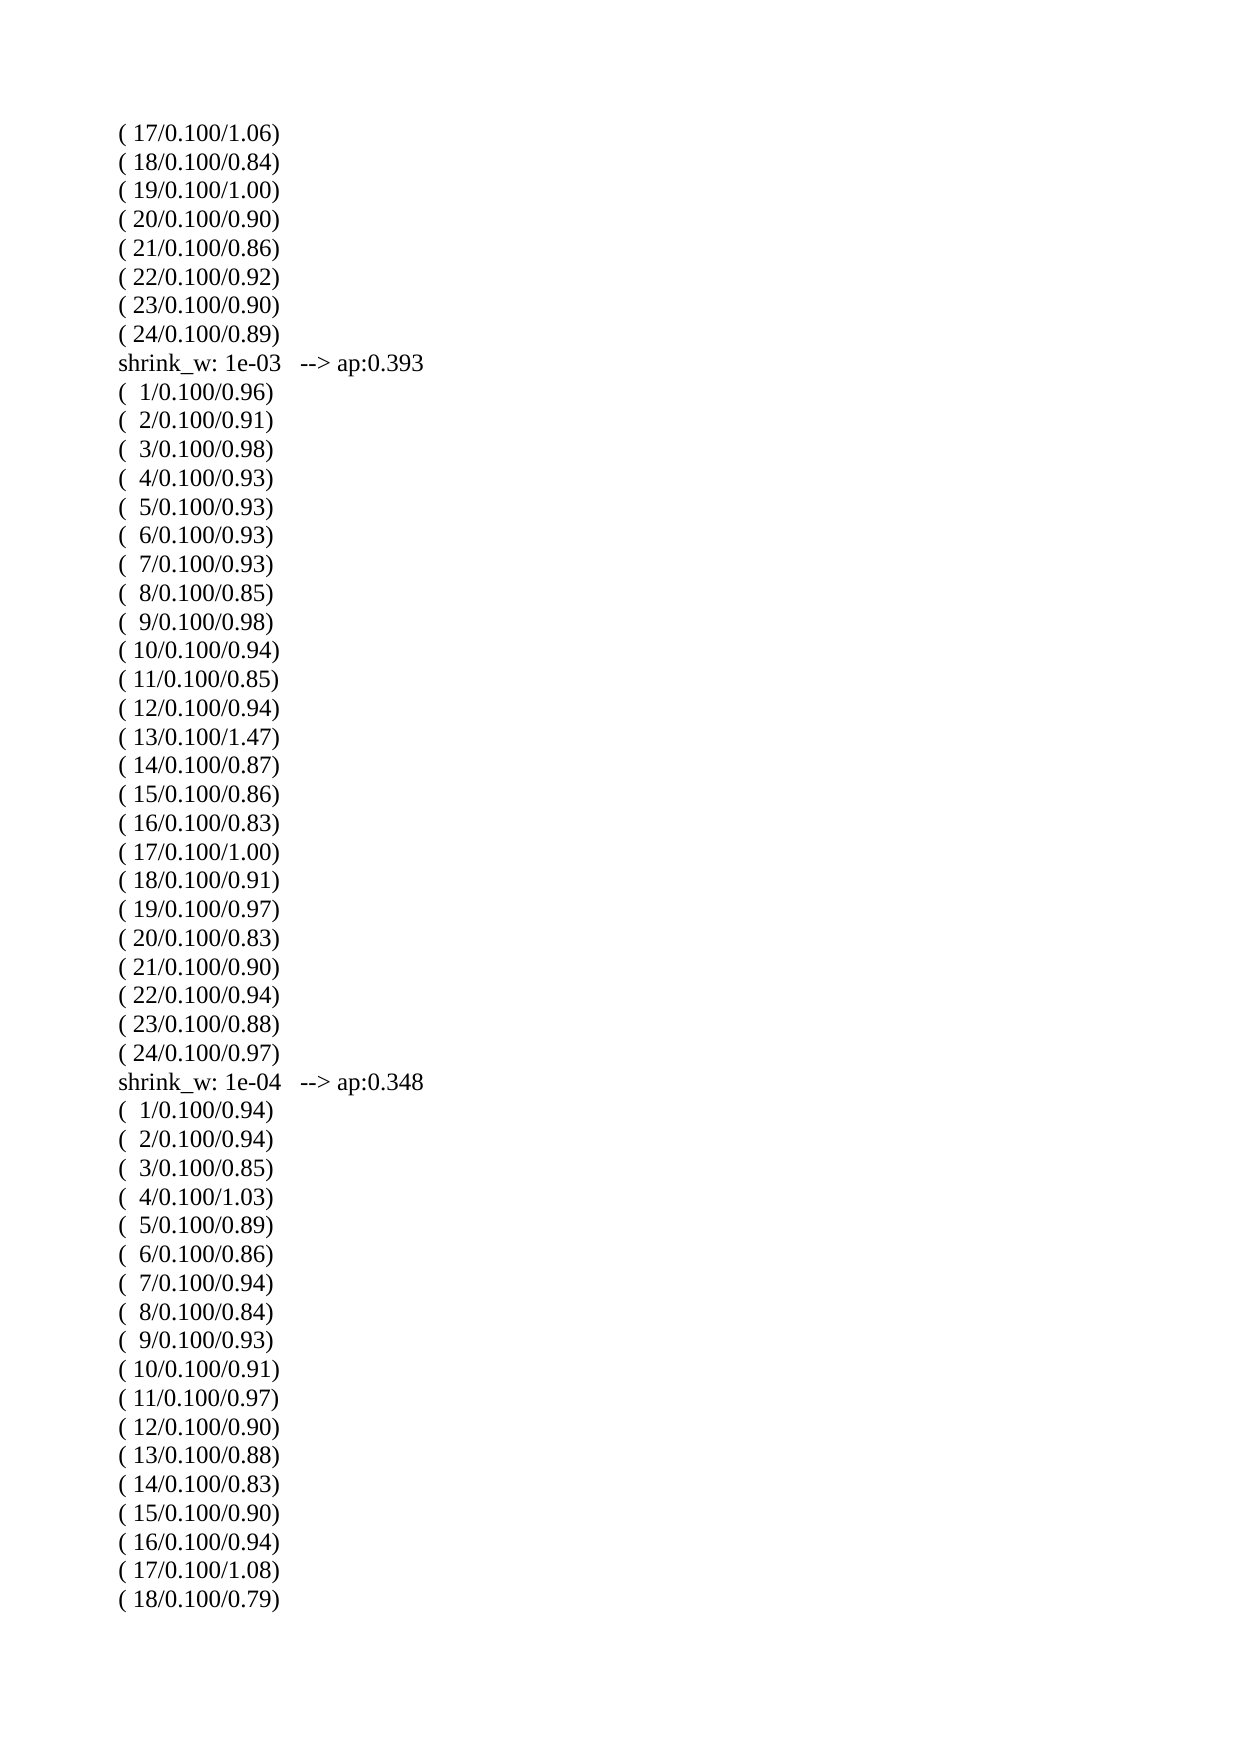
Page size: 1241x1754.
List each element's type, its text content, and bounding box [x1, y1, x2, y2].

text ( 3/0.100/0.85) [118, 1153, 1122, 1182]
text ( 2/0.100/0.91) [118, 406, 1122, 434]
text ( 22/0.100/0.92) [118, 262, 1122, 291]
text ( 19/0.100/1.00) [118, 176, 1122, 204]
text ( 12/0.100/0.90) [118, 1412, 1122, 1441]
text ( 9/0.100/0.93) [118, 1326, 1122, 1354]
text ( 8/0.100/0.85) [118, 578, 1122, 607]
text ( 23/0.100/0.88) [118, 1009, 1122, 1038]
text ( 5/0.100/0.93) [118, 492, 1122, 521]
text ( 1/0.100/0.96) [118, 377, 1122, 406]
text ( 21/0.100/0.90) [118, 952, 1122, 981]
text ( 18/0.100/0.79) [118, 1584, 1122, 1613]
text ( 15/0.100/0.90) [118, 1498, 1122, 1527]
text ( 15/0.100/0.86) [118, 779, 1122, 808]
text ( 6/0.100/0.86) [118, 1239, 1122, 1268]
text ( 20/0.100/0.90) [118, 204, 1122, 233]
text ( 12/0.100/0.94) [118, 693, 1122, 722]
text ( 11/0.100/0.97) [118, 1383, 1122, 1412]
text ( 3/0.100/0.98) [118, 434, 1122, 463]
text ( 18/0.100/0.91) [118, 866, 1122, 894]
text ( 14/0.100/0.87) [118, 751, 1122, 779]
text ( 18/0.100/0.84) [118, 147, 1122, 176]
text ( 11/0.100/0.85) [118, 664, 1122, 693]
text ( 10/0.100/0.91) [118, 1354, 1122, 1383]
text shrink_w: 1e-03 --> ap:0.393 [118, 348, 1122, 377]
text ( 16/0.100/0.94) [118, 1527, 1122, 1556]
text ( 7/0.100/0.94) [118, 1268, 1122, 1297]
text ( 19/0.100/0.97) [118, 894, 1122, 923]
text ( 17/0.100/1.06) [118, 118, 1122, 147]
text ( 22/0.100/0.94) [118, 981, 1122, 1009]
text ( 10/0.100/0.94) [118, 636, 1122, 664]
text ( 23/0.100/0.90) [118, 291, 1122, 319]
text ( 13/0.100/1.47) [118, 722, 1122, 751]
text ( 16/0.100/0.83) [118, 808, 1122, 837]
text ( 17/0.100/1.00) [118, 837, 1122, 866]
text ( 2/0.100/0.94) [118, 1124, 1122, 1153]
text ( 20/0.100/0.83) [118, 923, 1122, 952]
text ( 4/0.100/1.03) [118, 1182, 1122, 1211]
text ( 24/0.100/0.97) [118, 1038, 1122, 1067]
text ( 5/0.100/0.89) [118, 1211, 1122, 1239]
text ( 13/0.100/0.88) [118, 1441, 1122, 1469]
text ( 1/0.100/0.94) [118, 1096, 1122, 1124]
text shrink_w: 1e-04 --> ap:0.348 [118, 1067, 1122, 1096]
text ( 8/0.100/0.84) [118, 1297, 1122, 1326]
text ( 6/0.100/0.93) [118, 521, 1122, 549]
text ( 14/0.100/0.83) [118, 1469, 1122, 1498]
text ( 17/0.100/1.08) [118, 1556, 1122, 1584]
text ( 21/0.100/0.86) [118, 233, 1122, 262]
text ( 24/0.100/0.89) [118, 319, 1122, 348]
text ( 9/0.100/0.98) [118, 607, 1122, 636]
text ( 7/0.100/0.93) [118, 549, 1122, 578]
text ( 4/0.100/0.93) [118, 463, 1122, 492]
